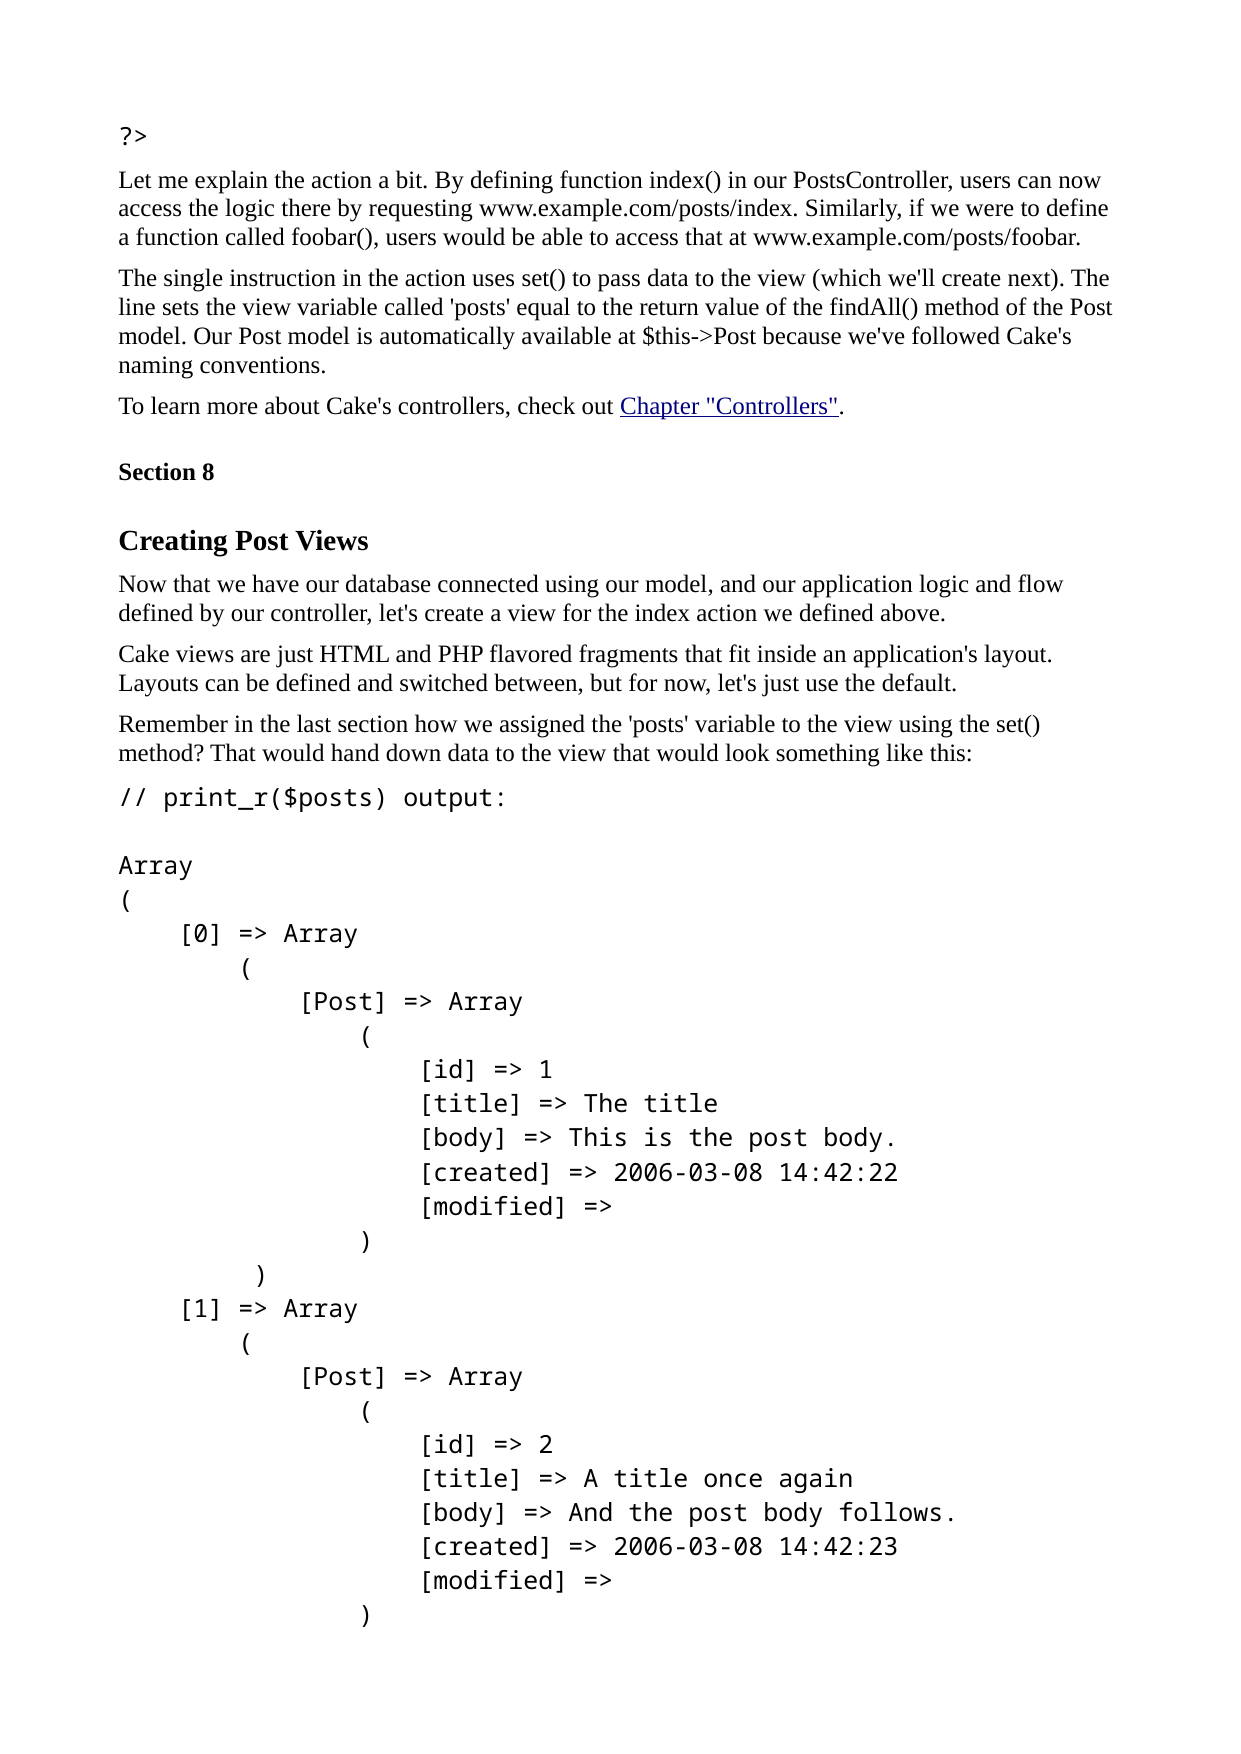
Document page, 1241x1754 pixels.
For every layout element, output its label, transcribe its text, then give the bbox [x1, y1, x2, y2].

text The single instruction in the action uses set() to pass data to the view (which we'll create next). The line sets the view variable called 'posts' equal to the return value of the findAll() method of the Post model. Our Post model is automatically available at $this->Post because we've followed Cake's naming conventions. [118, 263, 1122, 378]
text Let me explain the action a bit. By defining function index() in our PostsController, users can now access the logic there by requesting www.example.com/posts/index. Similarly, if we were to define a function called foobar(), users would be able to access that at www.example.com/posts/foobar. [118, 165, 1122, 251]
subtitle Section 8 [118, 457, 1122, 486]
text Now that we have our database connected using our model, and our application logic and flow defined by our controller, let's create a view for the index action we defined above. [118, 569, 1122, 627]
text To learn more about Cake's controllers, check out Chapter "Controllers". [118, 391, 1122, 420]
text Remember in the last section how we assigned the 'posts' variable to the view using the set() method? That would hand down data to the view that would look something like this: [118, 709, 1122, 767]
text // print_r($posts) output: Array ( [0] => Array ( [Post] => Array ( [id] => 1 [title] => The title [body] => This is the post body. [created] => 2006-03-08 14:42:22 [modified] => ) ) [1] => Array ( [Post] => Array ( [id] => 2 [title] => A title once again [body] => And the post body follows. [created] => 2006-03-08 14:42:23 [modified] => ) [118, 779, 1122, 1631]
subtitle Creating Post Views [118, 523, 1122, 557]
text ?> [118, 118, 1122, 152]
text Cake views are just HTML and PHP flavored fragments that fit inside an application's layout. Layouts can be defined and switched between, but for now, let's just use the default. [118, 639, 1122, 697]
